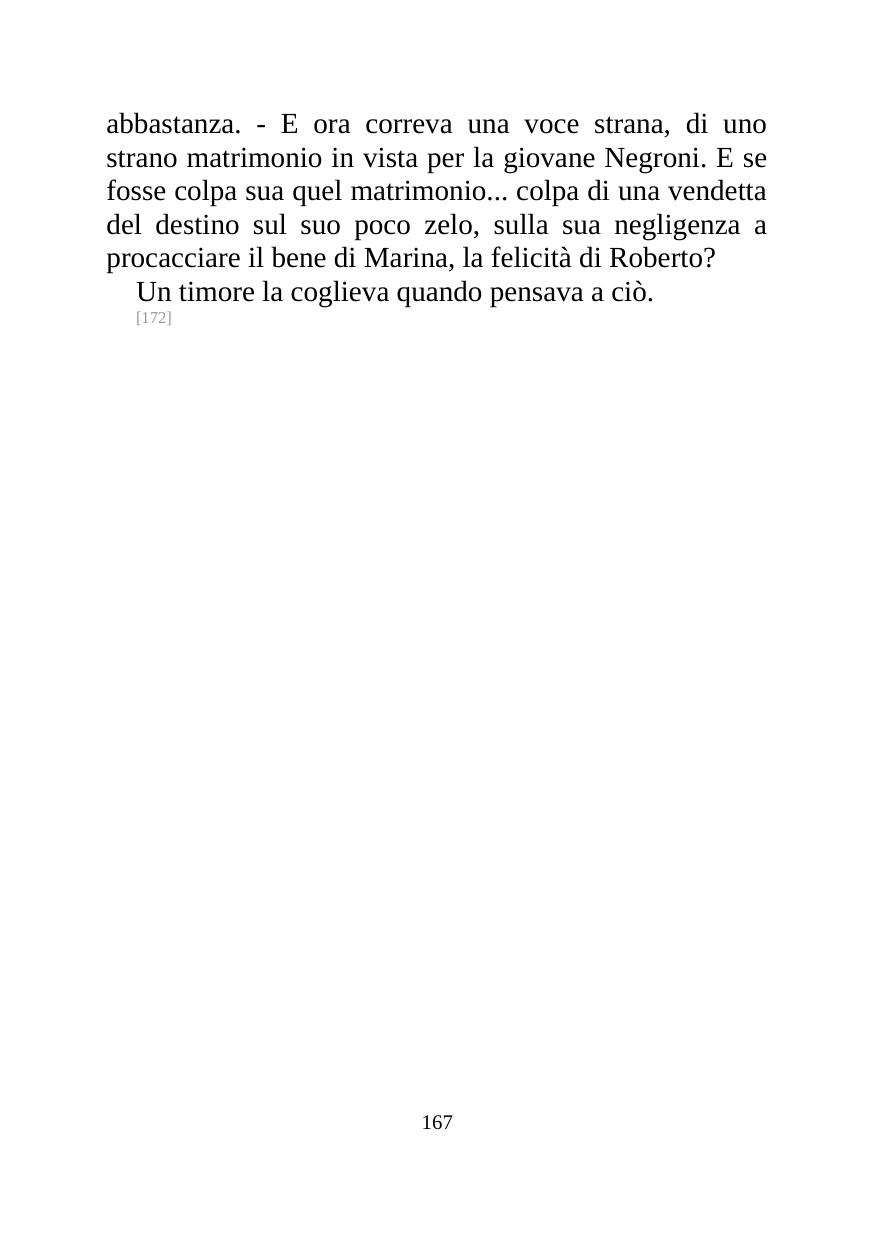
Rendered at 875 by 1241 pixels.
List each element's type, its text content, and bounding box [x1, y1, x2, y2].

text [172] [106, 307, 768, 327]
text Un timore la coglieva quando pensava a ciò. [106, 274, 768, 307]
text abbastanza. - E ora correva una voce strana, di uno strano matrimonio in vista per la giovane Negroni. E se fosse colpa sua quel matrimonio... colpa di una vendetta del destino sul suo poco zelo, sulla sua negligenza a procacciare il bene di Marina, la felicità di Roberto? [106, 106, 768, 274]
